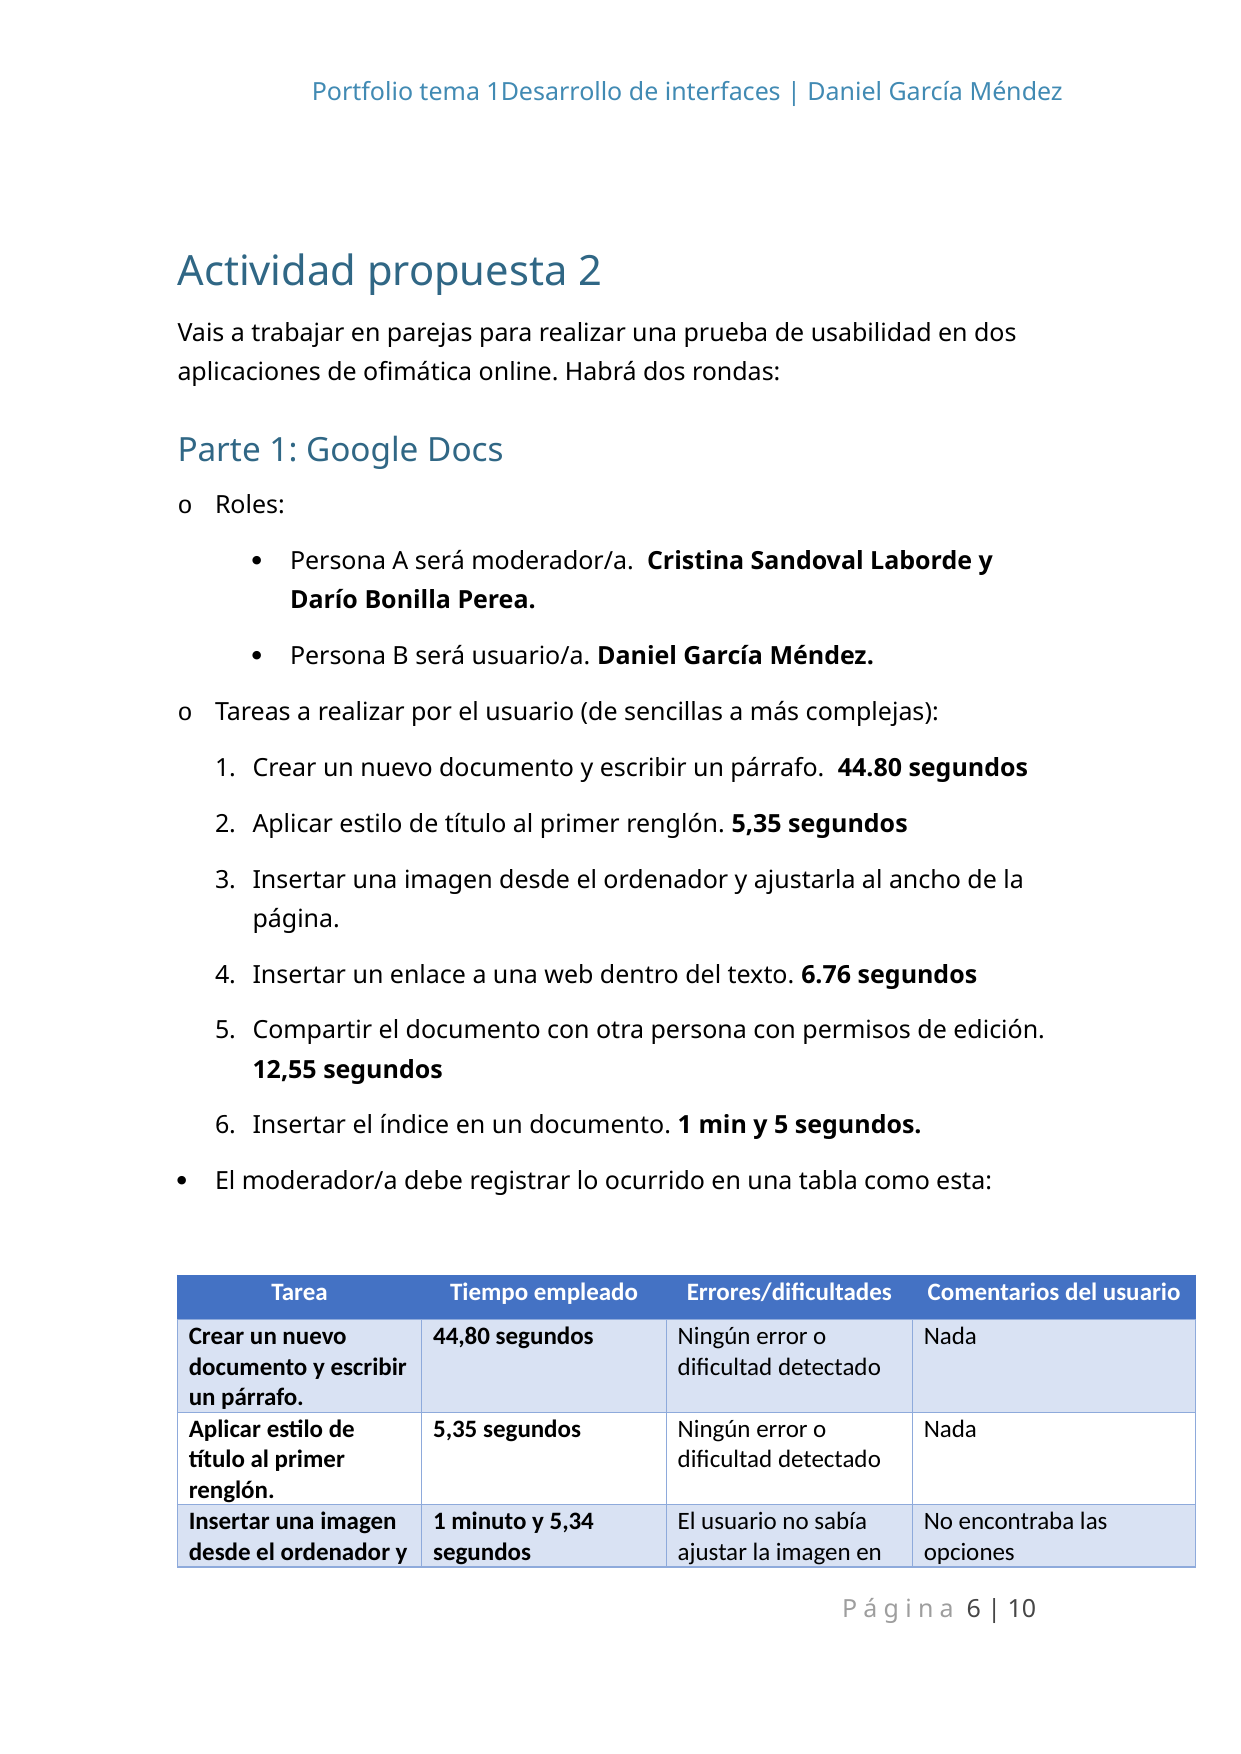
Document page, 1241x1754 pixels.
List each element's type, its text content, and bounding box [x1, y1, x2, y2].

list Aplicar estilo de título al primer renglón. 5,35 segundos [215, 805, 1063, 839]
table_cell El usuario no sabía ajustar la imagen en [667, 1505, 912, 1566]
list Roles: [177, 487, 1063, 521]
table_cell Ningún error o dificultad detectado [667, 1413, 912, 1504]
table_header Tarea [178, 1276, 422, 1319]
table_header Errores/dificultades [666, 1276, 912, 1319]
list El moderador/a debe registrar lo ocurrido en una tabla como esta: [177, 1163, 1063, 1197]
table_cell 1 minuto y 5,34 segundos [422, 1505, 666, 1566]
table_cell No encontraba las opciones [913, 1505, 1195, 1566]
table_cell Aplicar estilo de título al primer renglón. [178, 1413, 421, 1504]
table_cell Insertar una imagen desde el ordenador y [178, 1505, 421, 1566]
table_header Comentarios del usuario [912, 1276, 1195, 1319]
table_cell Crear un nuevo documento y escribir un párrafo. [178, 1320, 421, 1412]
table_cell Ningún error o dificultad detectado [667, 1320, 912, 1412]
list Persona A será moderador/a. Cristina Sandoval Laborde y Darío Bonilla Perea. [252, 543, 1063, 616]
list Insertar un enlace a una web dentro del texto. 6.76 segundos [215, 956, 1063, 990]
list Insertar una imagen desde el ordenador y ajustarla al ancho de la página. [215, 861, 1063, 934]
subtitle Parte 1: Google Docs [177, 426, 1063, 472]
table_cell 44,80 segundos [422, 1320, 666, 1412]
list Insertar el índice en un documento. 1 min y 5 segundos. [215, 1107, 1063, 1141]
list Persona B será usuario/a. Daniel García Méndez. [252, 638, 1063, 672]
table_cell 5,35 segundos [422, 1413, 666, 1504]
table_header Tiempo empleado [422, 1276, 666, 1319]
text Vais a trabajar en parejas para realizar una prueba de usabilidad en dos aplicaciones de ofimática online. Habrá dos rondas: [177, 314, 1063, 388]
table_cell Nada [913, 1413, 1195, 1504]
subtitle Actividad propuesta 2 [177, 241, 1063, 298]
table_cell Nada [913, 1320, 1195, 1412]
list Crear un nuevo documento y escribir un párrafo. 44.80 segundos [215, 749, 1063, 784]
list Compartir el documento con otra persona con permisos de edición. 12,55 segundos [215, 1012, 1063, 1085]
list Tareas a realizar por el usuario (de sencillas a más complejas): [177, 693, 1063, 728]
